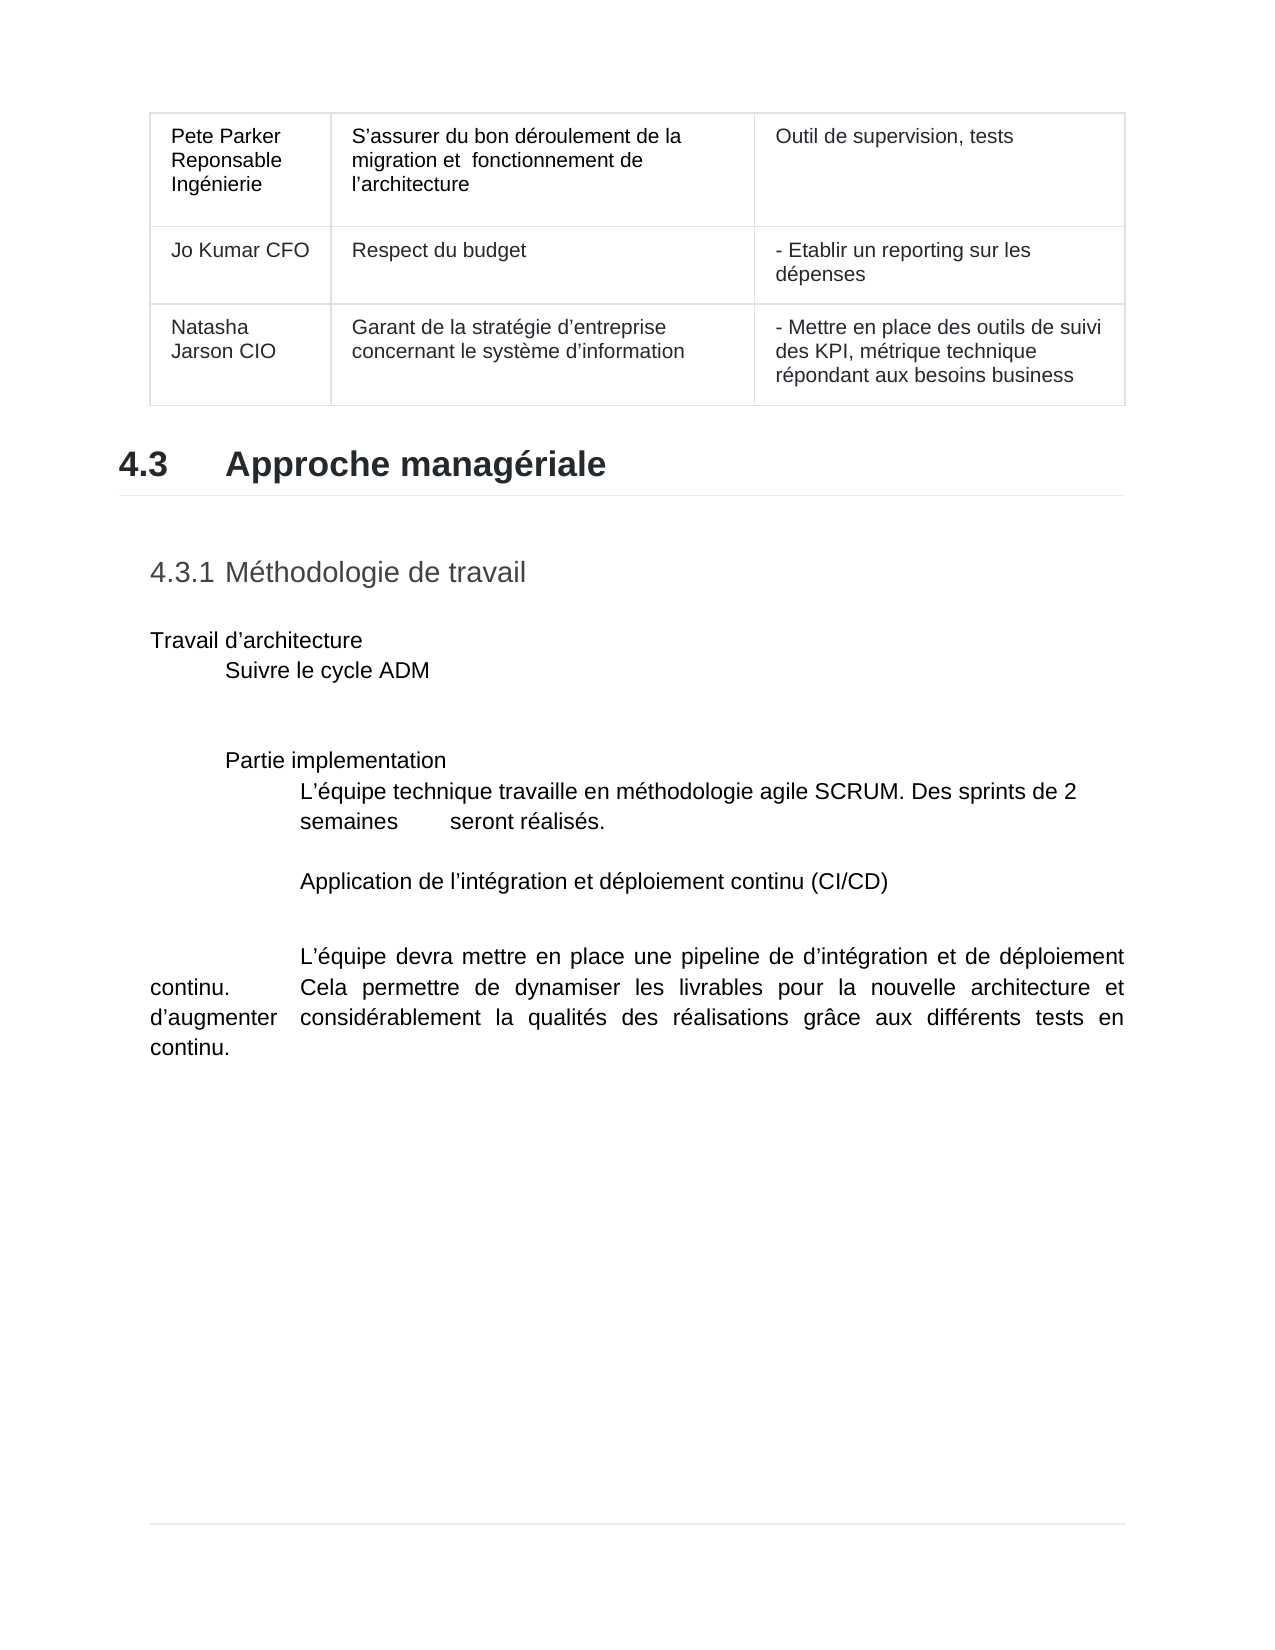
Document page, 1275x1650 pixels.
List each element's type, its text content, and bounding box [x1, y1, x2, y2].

table_cell Jo Kumar CFO [151, 227, 330, 303]
text L’équipe devra mettre en place une pipeline de d’intégration et de déploiement continu. Cela permettre de dynamiser les livrables pour la nouvelle architecture et d’augmenter considérablement la qualités des réalisations grâce aux différents tests en continu. [150, 943, 1125, 1060]
text Application de l’intégration et déploiement continu (CI/CD) [150, 868, 1125, 895]
text L’équipe technique travaille en méthodologie agile SCRUM. Des sprints de 2 semaines seront réalisés. [150, 778, 1125, 834]
table_cell Respect du budget [332, 227, 754, 303]
subtitle Approche managériale [119, 443, 1125, 495]
table_cell Natasha Jarson CIO [151, 305, 330, 404]
subtitle Méthodologie de travail [150, 554, 1125, 588]
table_cell Outil de supervision, tests [755, 114, 1124, 226]
text Travail d’architecture [150, 627, 1125, 653]
table_cell Pete Parker Reponsable Ingénierie [151, 114, 330, 226]
text Suivre le cycle ADM [150, 657, 1125, 683]
table_cell Garant de la stratégie d’entreprise concernant le système d’information [332, 305, 754, 404]
table_cell S’assurer du bon déroulement de la migration et fonctionnement de l’architecture [332, 114, 754, 226]
table_cell - Mettre en place des outils de suivi des KPI, métrique technique répondant aux besoins business [755, 305, 1124, 404]
table_cell - Etablir un reporting sur les dépenses [755, 227, 1124, 303]
text Partie implementation [150, 747, 1125, 774]
